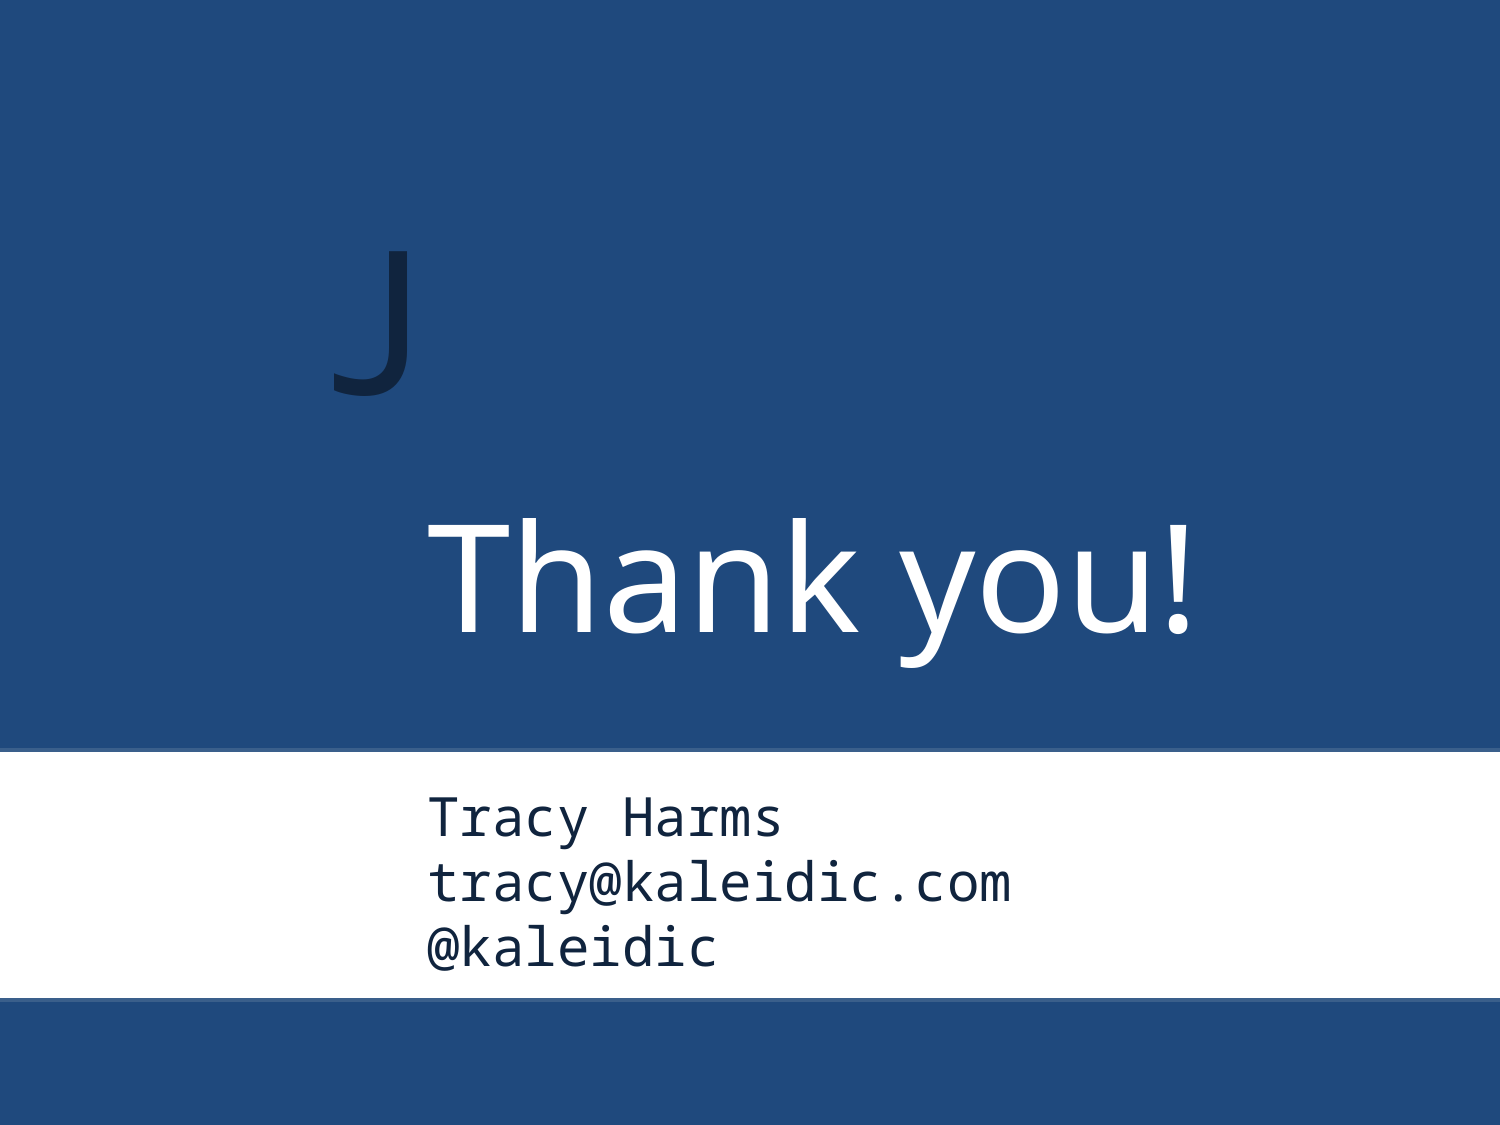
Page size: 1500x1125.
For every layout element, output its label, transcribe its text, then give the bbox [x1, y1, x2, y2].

text_box Tracy Harms tracy@kaleidic.com @kaleidic [412, 774, 1238, 985]
text_box [0, 0, 1500, 1125]
text_box J [300, 187, 788, 443]
text_box Thank you! [412, 474, 1425, 670]
